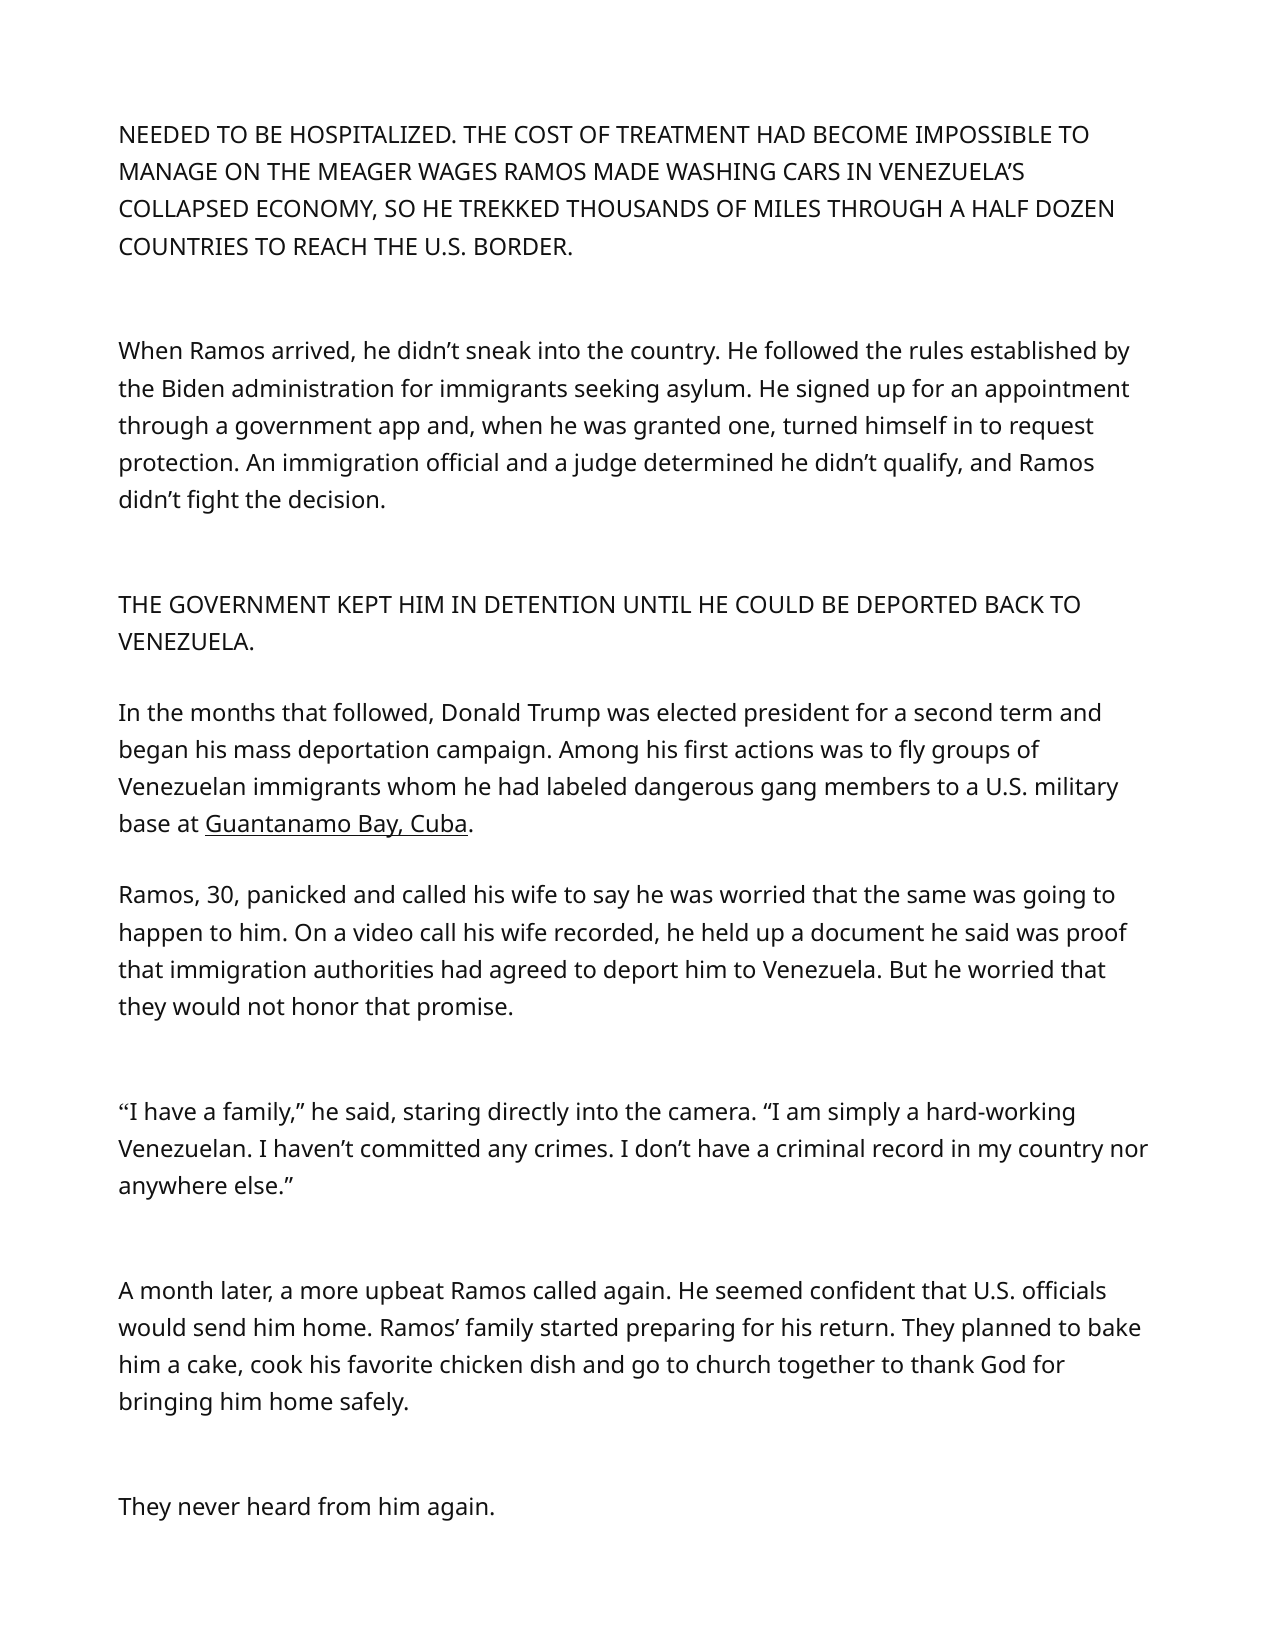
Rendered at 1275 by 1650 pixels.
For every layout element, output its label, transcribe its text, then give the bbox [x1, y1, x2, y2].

text needed to be hospitalized. The cost of treatment had become impossible to manage on the meager wages Ramos made washing cars in Venezuela’s collapsed economy, so he trekked thousands of miles through a half dozen countries to reach the U.S. border. [118, 118, 1157, 262]
text A month later, a more upbeat Ramos called again. He seemed confident that U.S. officials would send him home. Ramos’ family started preparing for his return. They planned to bake him a cake, cook his favorite chicken dish and go to church together to thank God for bringing him home safely. [118, 1274, 1157, 1418]
text Ramos, 30, panicked and called his wife to say he was worried that the same was going to happen to him. On a video call his wife recorded, he held up a document he said was proof that immigration authorities had agreed to deport him to Venezuela. But he worried that they would not honor that promise. [118, 878, 1157, 1022]
text They never heard from him again. [118, 1490, 1157, 1522]
text The government kept him in detention until he could be deported back to Venezuela. [118, 588, 1157, 657]
text “I have a family,” he said, staring directly into the camera. “I am simply a hard-working Venezuelan. I haven’t committed any crimes. I don’t have a criminal record in my country nor anywhere else.” [118, 1095, 1157, 1201]
text In the months that followed, Donald Trump was elected president for a second term and began his mass deportation campaign. Among his first actions was to fly groups of Venezuelan immigrants whom he had labeled dangerous gang members to a U.S. military base at Guantanamo Bay, Cuba. [118, 696, 1157, 840]
text When Ramos arrived, he didn’t sneak into the country. He followed the rules established by the Biden administration for immigrants seeking asylum. He signed up for an appointment through a government app and, when he was granted one, turned himself in to request protection. An immigration official and a judge determined he didn’t qualify, and Ramos didn’t fight the decision. [118, 334, 1157, 516]
